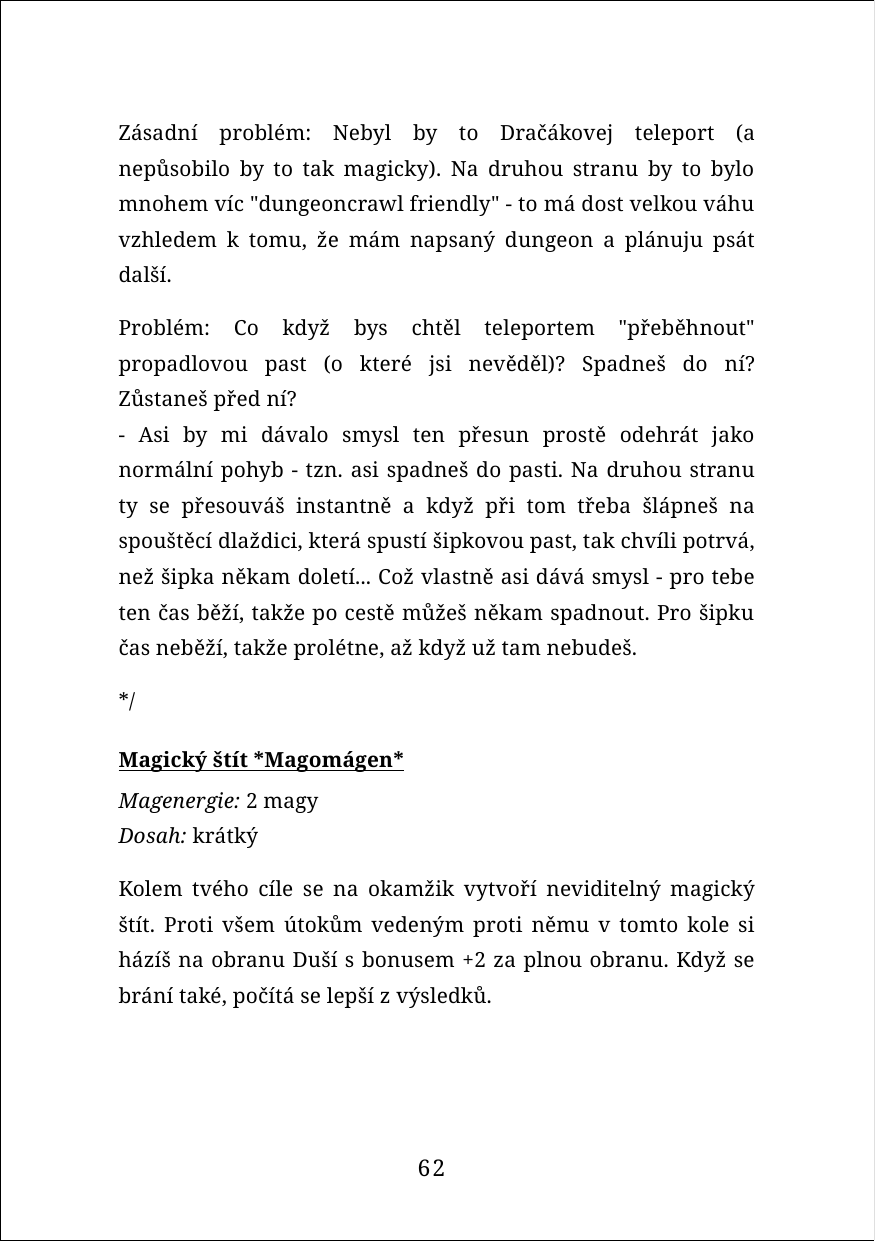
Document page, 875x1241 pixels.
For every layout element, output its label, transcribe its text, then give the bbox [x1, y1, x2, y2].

subtitle Magický štít *Magomágen* [118, 746, 756, 774]
text Magenergie: 2 magy Dosah: krátký [118, 786, 756, 850]
text Problém: Co když bys chtěl teleportem "přeběhnout" propadlovou past (o které jsi nevěděl)? Spadneš do ní? Zůstaneš před ní? - Asi by mi dávalo smysl ten přesun prostě odehrát jako normální pohyb - tzn. asi spadneš do pasti. Na druhou stranu ty se přesouváš instantně a když při tom třeba šlápneš na spouštěcí dlaždici, která spustí šipkovou past, tak chvíli potrvá, než šipka někam doletí... Což vlastně asi dává smysl - pro tebe ten čas běží, takže po cestě můžeš někam spadnout. Pro šipku čas neběží, takže prolétne, až když už tam nebudeš. [118, 313, 756, 662]
text Zásadní problém: Nebyl by to Dračákovej teleport (a nepůsobilo by to tak magicky). Na druhou stranu by to bylo mnohem víc "dungeoncrawl friendly" - to má dost velkou váhu vzhledem k tomu, že mám napsaný dungeon a plánuju psát další. [118, 118, 756, 289]
text Kolem tvého cíle se na okamžik vytvoří neviditelný magický štít. Proti všem útokům vedeným proti němu v tomto kole si házíš na obranu Duší s bonusem +2 za plnou obranu. Když se brání také, počítá se lepší z výsledků. [118, 874, 756, 1009]
text */ [118, 686, 756, 715]
